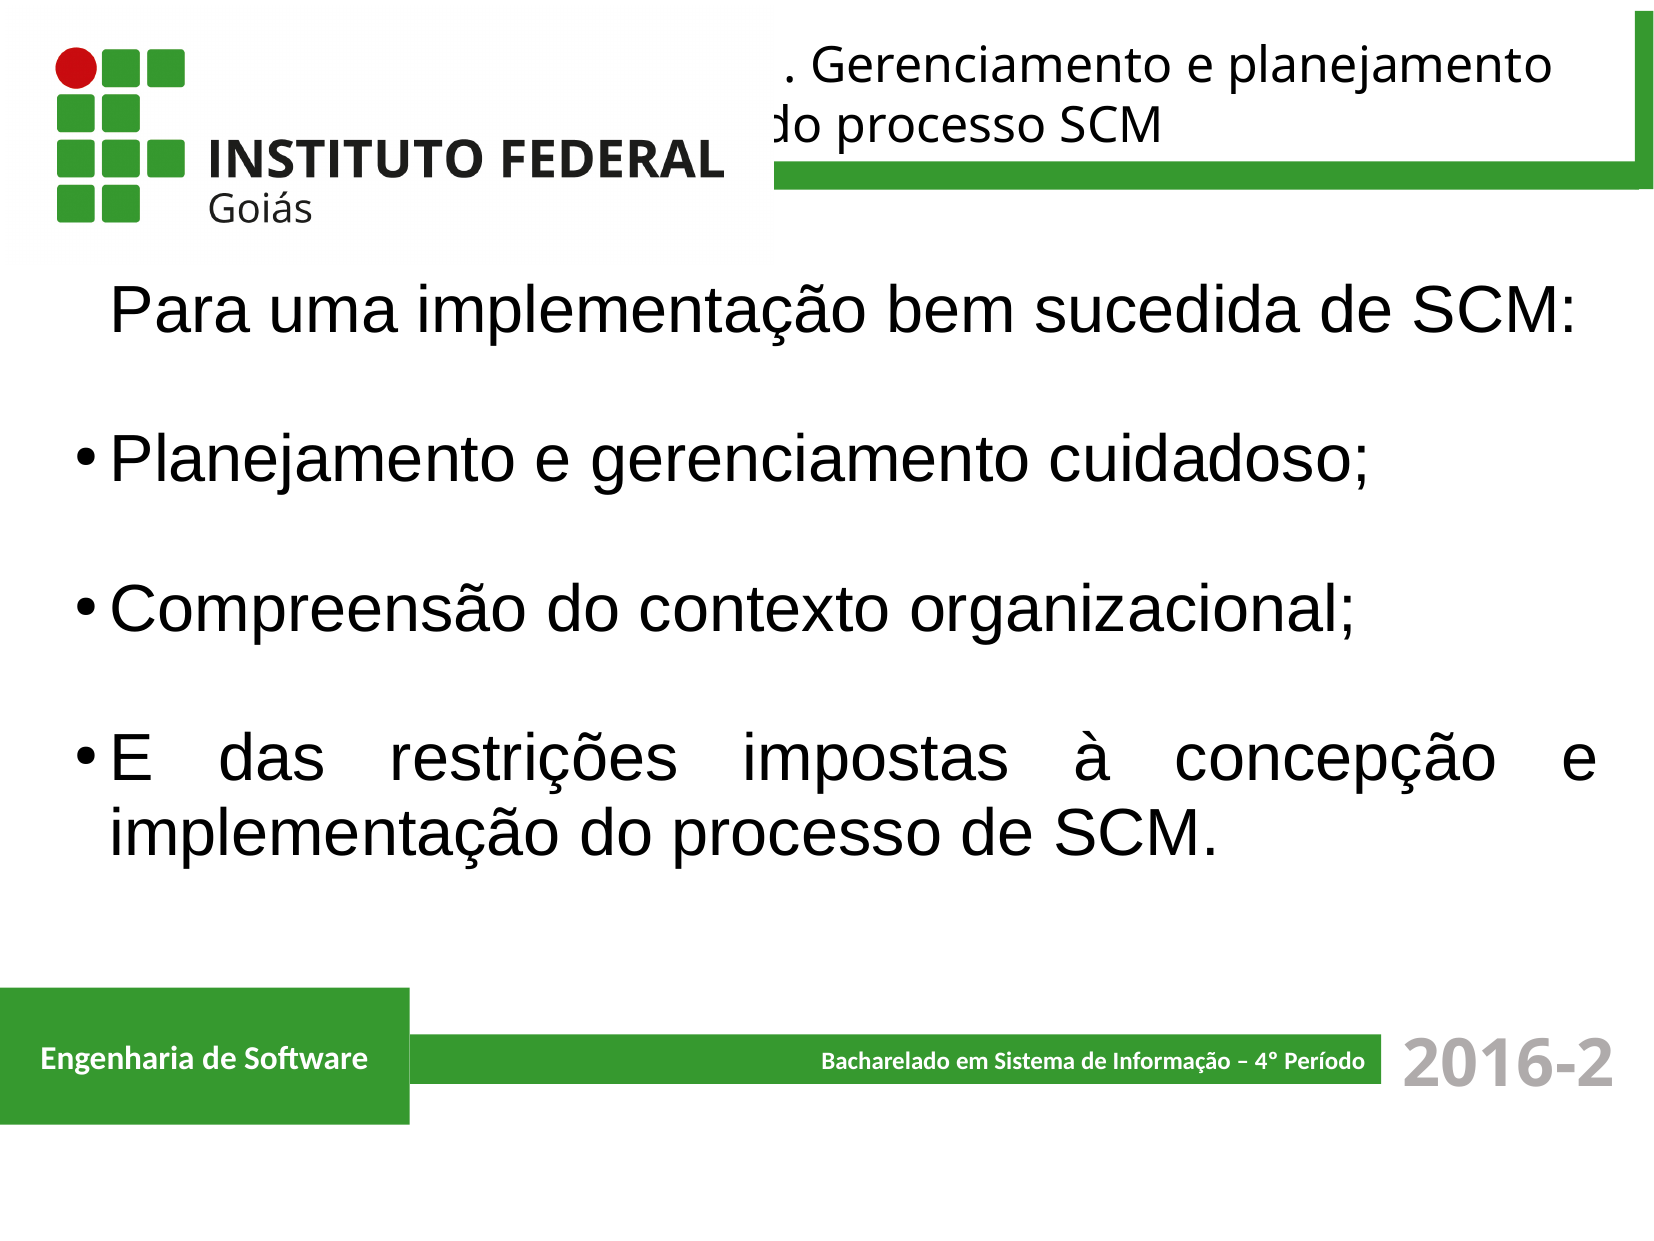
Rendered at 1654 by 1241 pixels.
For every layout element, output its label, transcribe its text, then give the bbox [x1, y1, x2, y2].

text_box 2016-2 [1387, 1012, 1654, 1118]
picture [5, 5, 774, 265]
text_box [774, 10, 1654, 190]
text_box Para uma implementação bem sucedida de SCM: Planejamento e gerenciamento cuidadoso; Compreensão do contexto organizacional; E das restrições impostas à concepção e implementação do processo de SCM. [59, 264, 1615, 940]
text_box Bacharelado em Sistema de Informação – 4º Período [410, 1034, 1382, 1084]
text_box 1. Gerenciamento e planejamento do processo SCM [818, 25, 1569, 120]
text_box Engenharia de Software [0, 987, 410, 1125]
